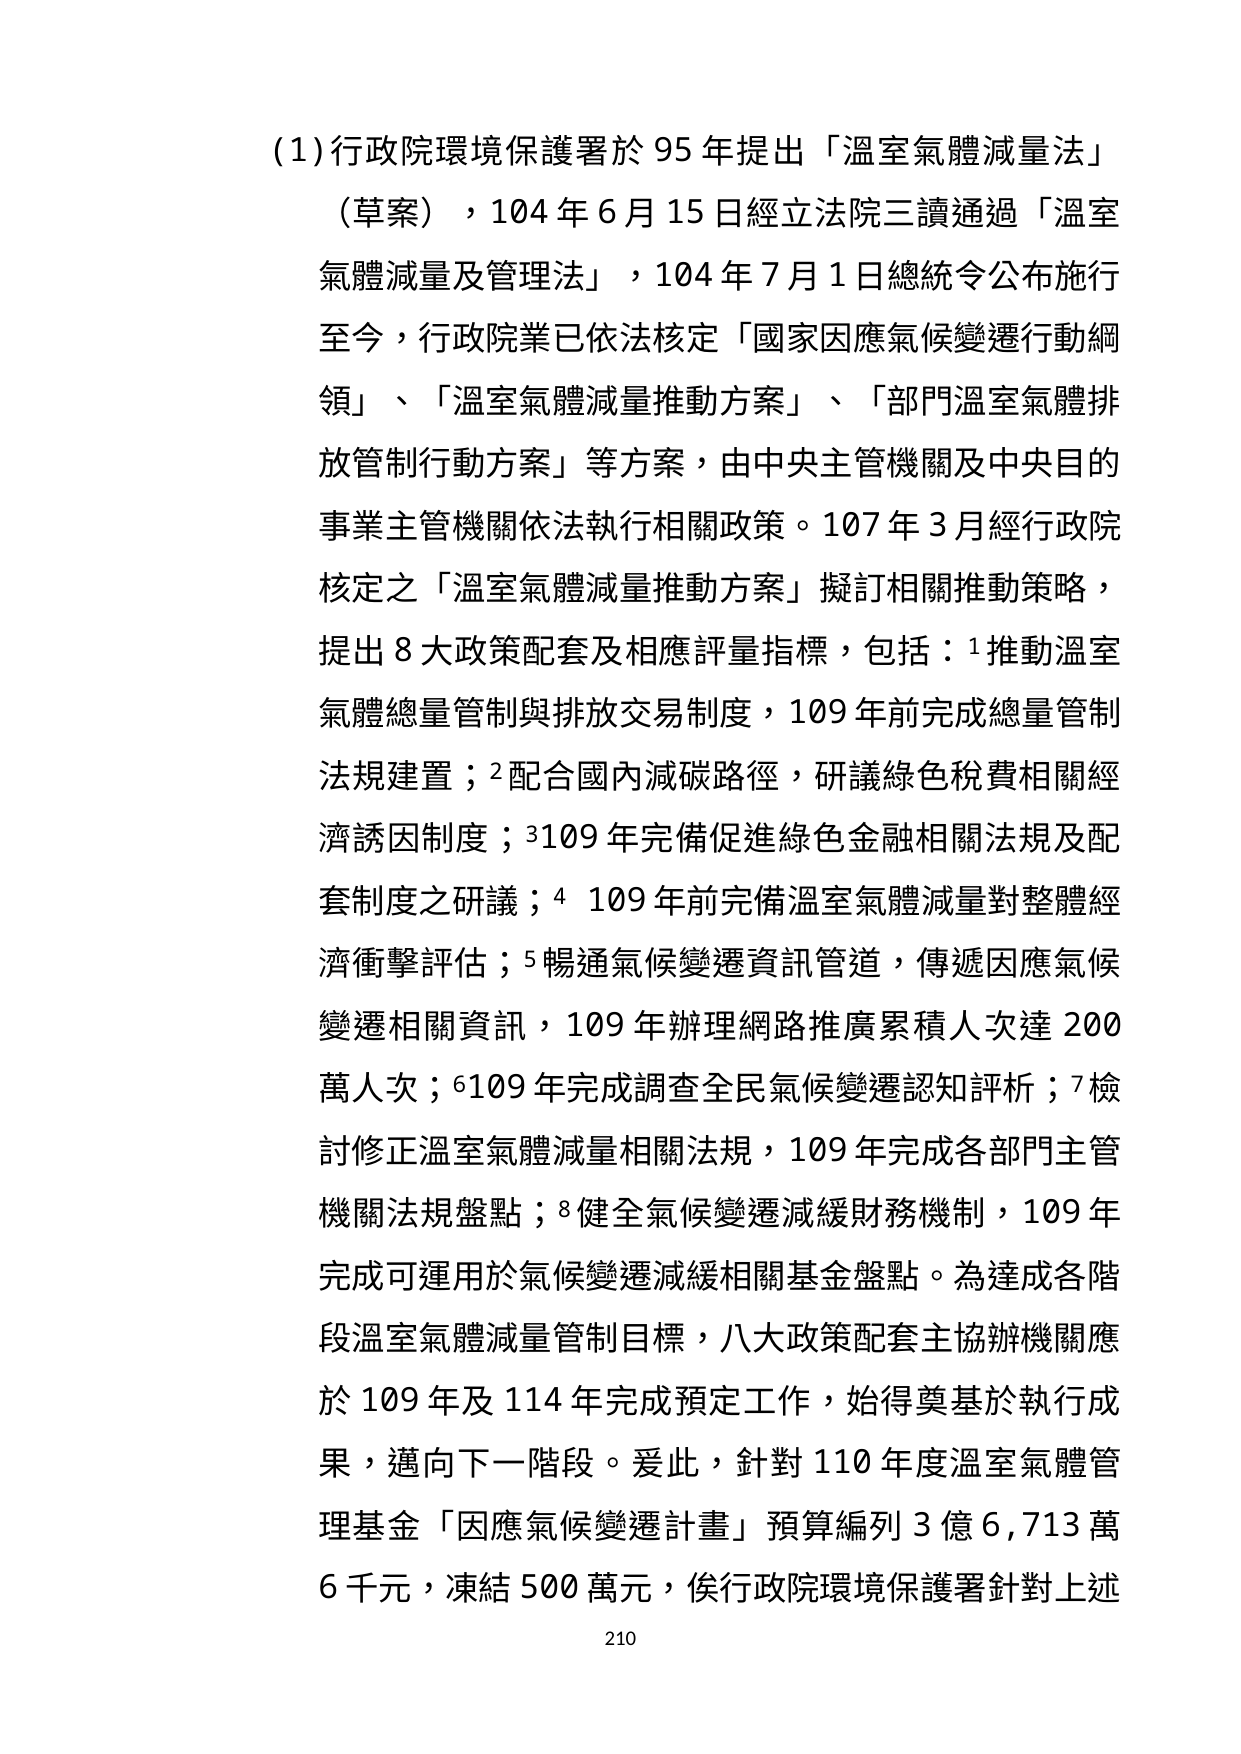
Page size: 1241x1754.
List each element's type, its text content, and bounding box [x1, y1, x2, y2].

text (1)行政院環境保護署於95年提出「溫室氣體減量法」（草案），104年6月15日經立法院三讀通過「溫室氣體減量及管理法」，104年7月1日總統令公布施行至今，行政院業已依法核定「國家因應氣候變遷行動綱領」、「溫室氣體減量推動方案」、「部門溫室氣體排放管制行動方案」等方案，由中央主管機關及中央目的事業主管機關依法執行相關政策。107年3月經行政院核定之「溫室氣體減量推動方案」擬訂相關推動策略，提出8大政策配套及相應評量指標，包括：1推動溫室氣體總量管制與排放交易制度，109年前完成總量管制法規建置；2配合國內減碳路徑，研議綠色稅費相關經濟誘因制度；3109年完備促進綠色金融相關法規及配套制度之研議；4 109年前完備溫室氣體減量對整體經濟衝擊評估；5暢通氣候變遷資訊管道，傳遞因應氣候變遷相關資訊，109年辦理網路推廣累積人次達200萬人次；6109年完成調查全民氣候變遷認知評析；7檢討修正溫室氣體減量相關法規，109年完成各部門主管機關法規盤點；8健全氣候變遷減緩財務機制，109年完成可運用於氣候變遷減緩相關基金盤點。為達成各階段溫室氣體減量管制目標，八大政策配套主協辦機關應於109年及114年完成預定工作，始得奠基於執行成果，邁向下一階段。爰此，針對110年度溫室氣體管理基金「因應氣候變遷計畫」預算編列3億6,713萬6千元，凍結500萬元，俟行政院環境保護署針對上述 [268, 107, 1122, 1607]
